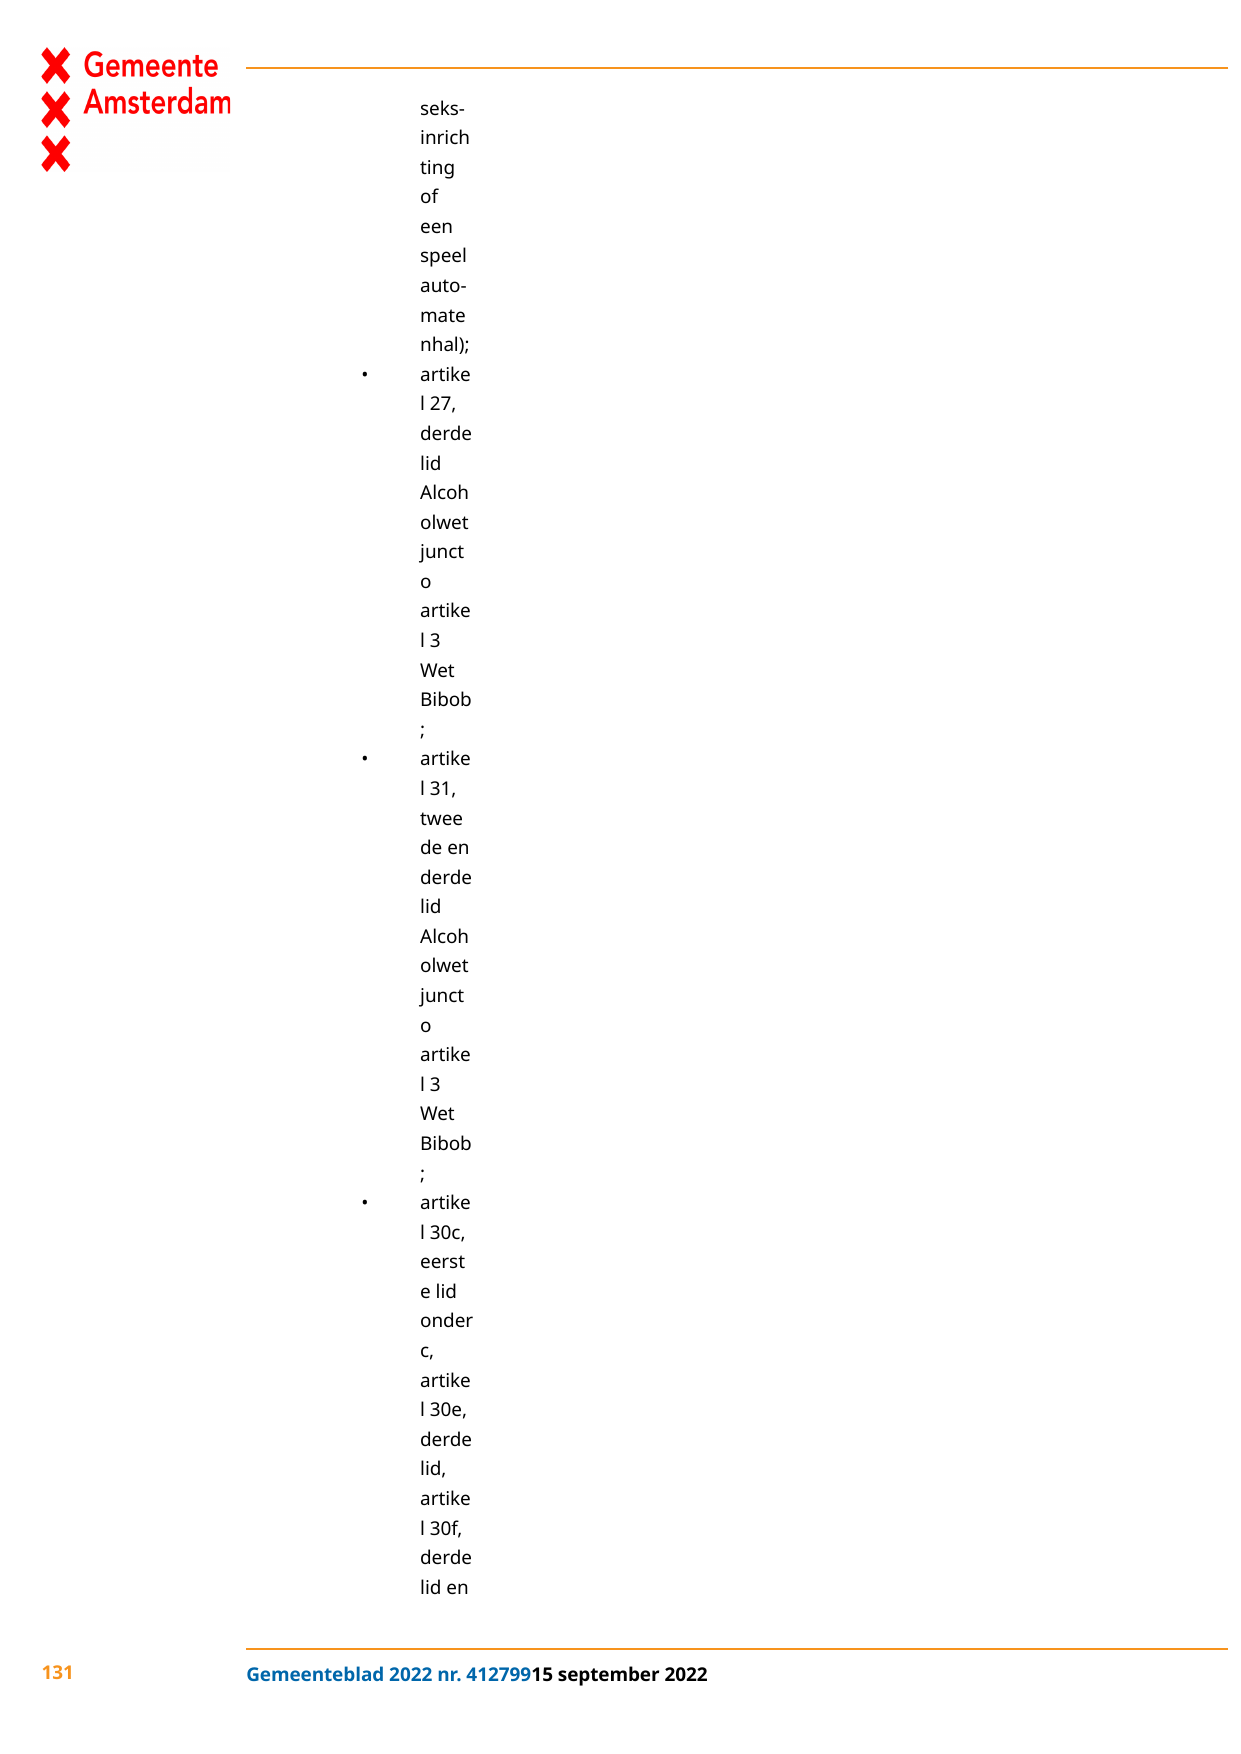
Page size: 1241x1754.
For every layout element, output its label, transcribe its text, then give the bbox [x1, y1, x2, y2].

picture [41, 47, 231, 172]
table_cell [926, 95, 1038, 1600]
table_cell [587, 95, 700, 1600]
table_cell [248, 95, 361, 1600]
table_cell [700, 95, 813, 1600]
table_cell [1039, 95, 1152, 1600]
table_cell [813, 95, 926, 1600]
table_cell seks-inrichting of een speelauto-matenhal); artikel 27, derde lid Alcoholwet juncto artikel 3 Wet Bibob; artikel 31, tweede en derde lid Alcoholwet juncto artikel 3 Wet Bibob; artikel 30c, eerste lid onder c, artikel 30e, derde lid, artikel 30f, derde lid en [361, 95, 474, 1600]
table_cell [474, 95, 587, 1600]
